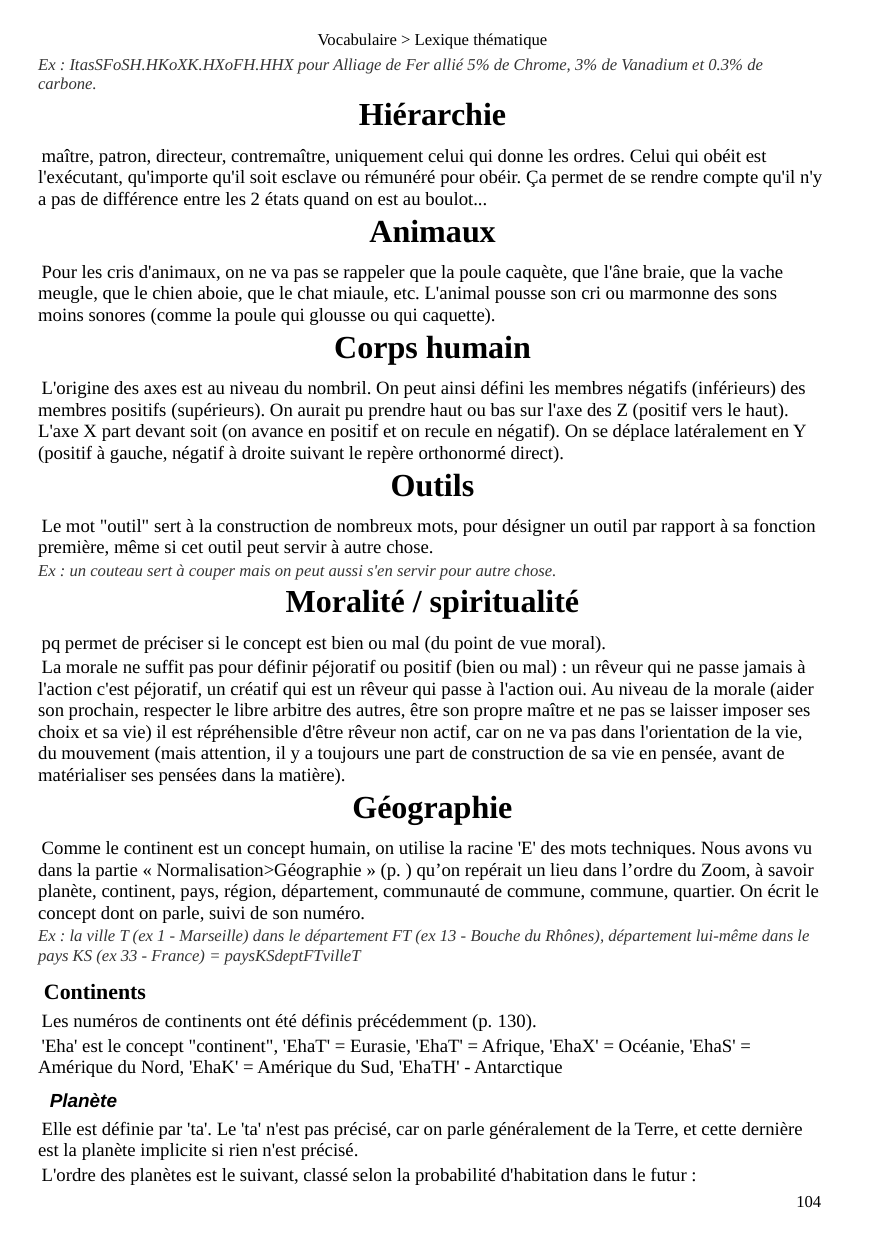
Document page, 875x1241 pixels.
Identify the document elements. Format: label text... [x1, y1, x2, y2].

text 'Eha' est le concept "continent", 'EhaT' = Eurasie, 'EhaT' = Afrique, 'EhaX' = Océanie, 'EhaS' = Amérique du Nord, 'EhaK' = Amérique du Sud, 'EhaTH' - Antarctique [38, 1035, 827, 1078]
subtitle Hiérarchie [38, 96, 827, 133]
subtitle Moralité / spiritualité [38, 583, 827, 620]
subtitle Géographie [38, 788, 827, 825]
text L'origine des axes est au niveau du nombril. On peut ainsi défini les membres négatifs (inférieurs) des membres positifs (supérieurs). On aurait pu prendre haut ou bas sur l'axe des Z (positif vers le haut). L'axe X part devant soit (on avance en positif et on recule en négatif). On se déplace latéralement en Y (positif à gauche, négatif à droite suivant le repère orthonormé direct). [38, 377, 827, 463]
subtitle Outils [38, 466, 827, 503]
text Comme le continent est un concept humain, on utilise la racine 'E' des mots techniques. Nous avons vu dans la partie « Normalisation>Géographie » (p. ) qu’on repérait un lieu dans l’ordre du Zoom, à savoir planète, continent, pays, région, département, communauté de commune, commune, quartier. On écrit le concept dont on parle, suivi de son numéro. [38, 837, 827, 923]
text Ex : la ville T (ex 1 - Marseille) dans le département FT (ex 13 - Bouche du Rhônes), département lui-même dans le pays KS (ex 33 - France) = paysKSdeptFTvilleT [38, 926, 827, 964]
text Les numéros de continents ont été définis précédemment (p. 129). [38, 1010, 827, 1032]
text L'ordre des planètes est le suivant, classé selon la probabilité d'habitation dans le futur : [38, 1163, 827, 1185]
text Ex : un couteau sert à couper mais on peut aussi s'en servir pour autre chose. [38, 561, 827, 580]
text Ex : ItasSFoSH.HKoXK.HXoFH.HHX pour Alliage de Fer allié 5% de Chrome, 3% de Vanadium et 0.3% de carbone. [38, 54, 827, 93]
text Pour les cris d'animaux, on ne va pas se rappeler que la poule caquète, que l'âne braie, que la vache meugle, que le chien aboie, que le chat miaule, etc. L'animal pousse son cri ou marmonne des sons moins sonores (comme la poule qui glousse ou qui caquette). [38, 261, 827, 325]
text La morale ne suffit pas pour définir péjoratif ou positif (bien ou mal) : un rêveur qui ne passe jamais à l'action c'est péjoratif, un créatif qui est un rêveur qui passe à l'action oui. Au niveau de la morale (aider son prochain, respecter le libre arbitre des autres, être son propre maître et ne pas se laisser imposer ses choix et sa vie) il est répréhensible d'être rêveur non actif, car on ne va pas dans l'orientation de la vie, du mouvement (mais attention, il y a toujours une part de construction de sa vie en pensée, avant de matérialiser ses pensées dans la matière). [38, 656, 827, 785]
subtitle Corps humain [38, 328, 827, 365]
text Le mot "outil" sert à la construction de nombreux mots, pour désigner un outil par rapport à sa fonction première, même si cet outil peut servir à autre chose. [38, 515, 827, 558]
subtitle Continents [44, 979, 827, 1004]
text pq permet de préciser si le concept est bien ou mal (du point de vue moral). [38, 632, 827, 653]
subtitle Animaux [38, 212, 827, 249]
subtitle Planète [49, 1090, 827, 1111]
text Elle est définie par 'ta'. Le 'ta' n'est pas précisé, car on parle généralement de la Terre, et cette dernière est la planète implicite si rien n'est précisé. [38, 1117, 827, 1161]
text maître, patron, directeur, contremaître, uniquement celui qui donne les ordres. Celui qui obéit est l'exécutant, qu'importe qu'il soit esclave ou rémunéré pour obéir. Ça permet de se rendre compte qu'il n'y a pas de différence entre les 2 états quand on est au boulot... [38, 144, 827, 209]
